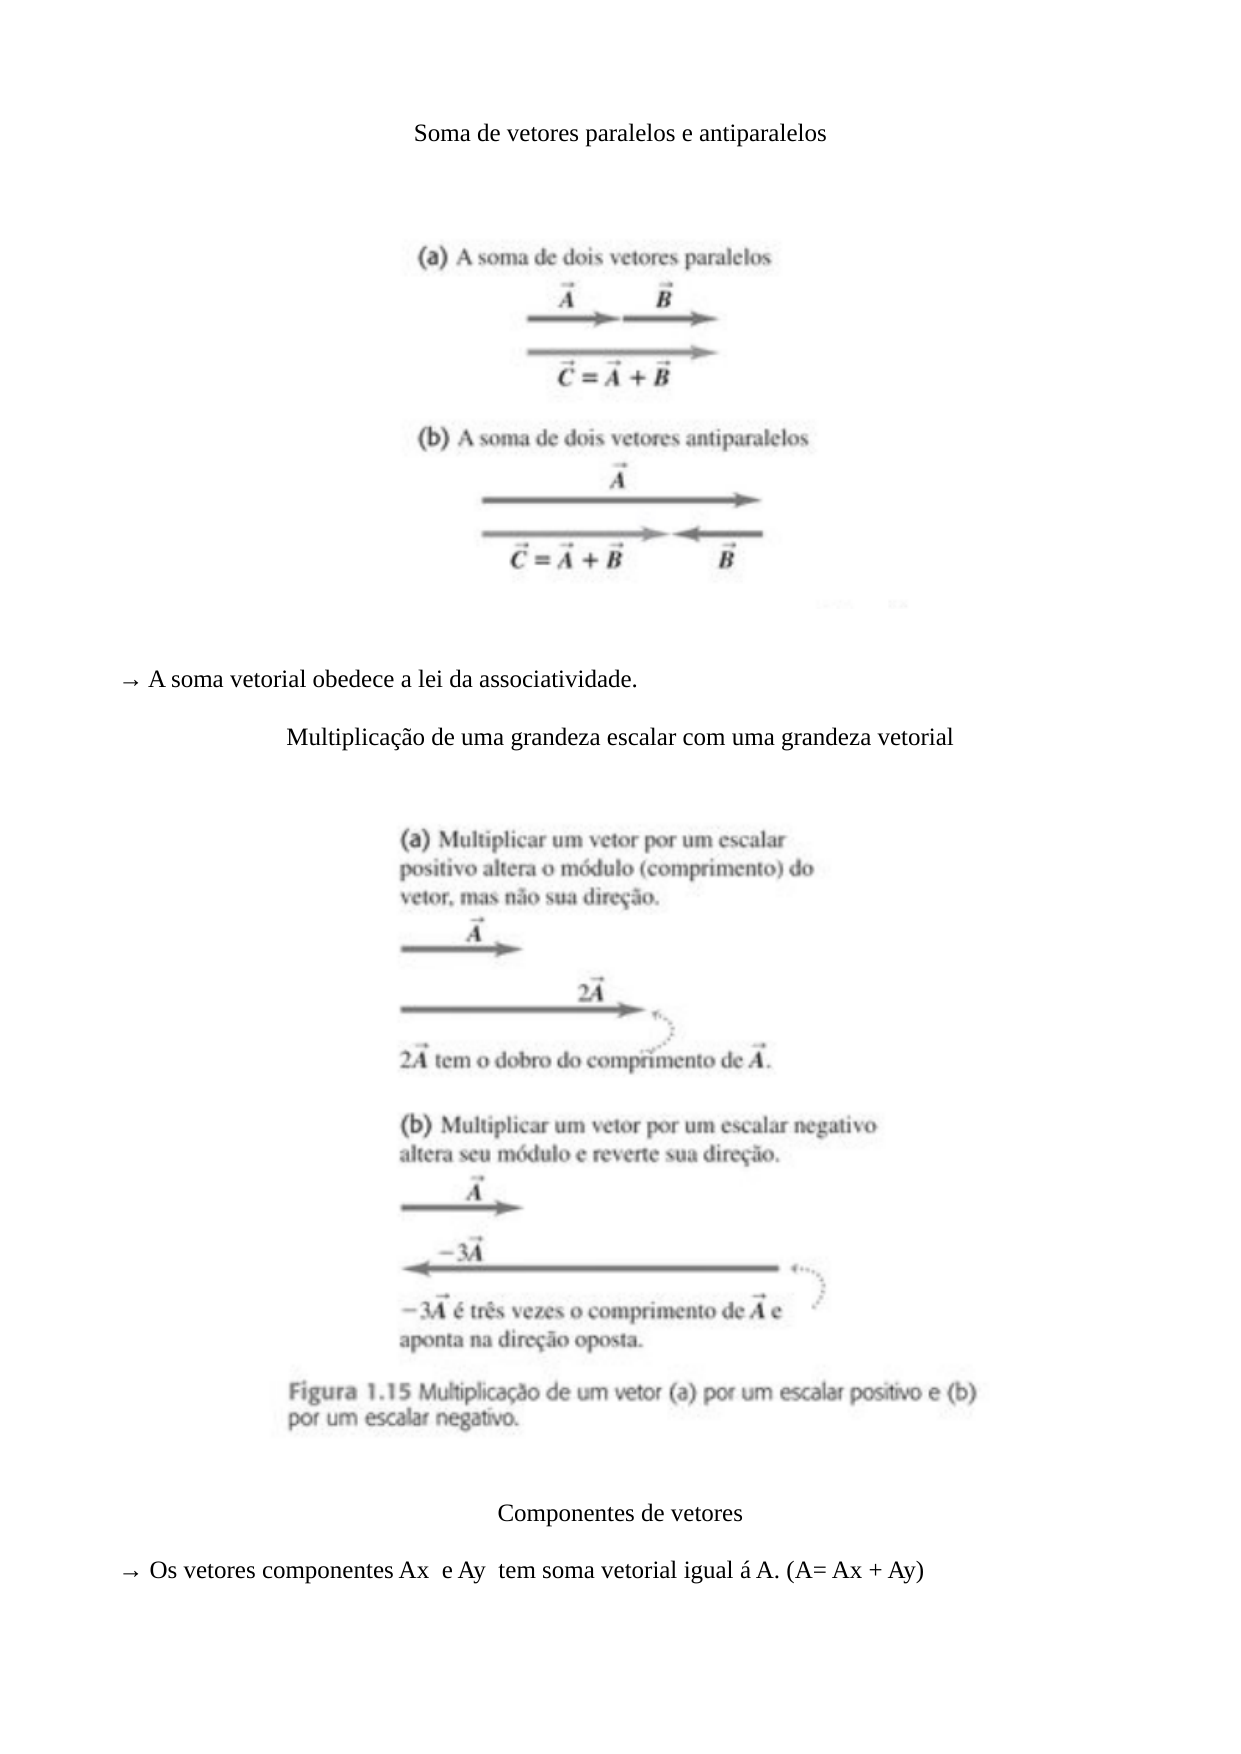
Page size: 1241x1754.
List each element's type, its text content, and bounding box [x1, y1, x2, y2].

text Multiplicação de uma grandeza escalar com uma grandeza vetorial [118, 722, 1122, 751]
text → A soma vetorial obedece a lei da associatividade. [118, 664, 1122, 693]
picture [250, 779, 990, 1449]
text Componentes de vetores [118, 1498, 1122, 1527]
text → Os vetores componentes Ax e Ay tem soma vetorial igual á A. (A= Ax + Ay) [118, 1556, 1122, 1584]
picture [306, 175, 934, 609]
text Soma de vetores paralelos e antiparalelos [118, 118, 1122, 147]
